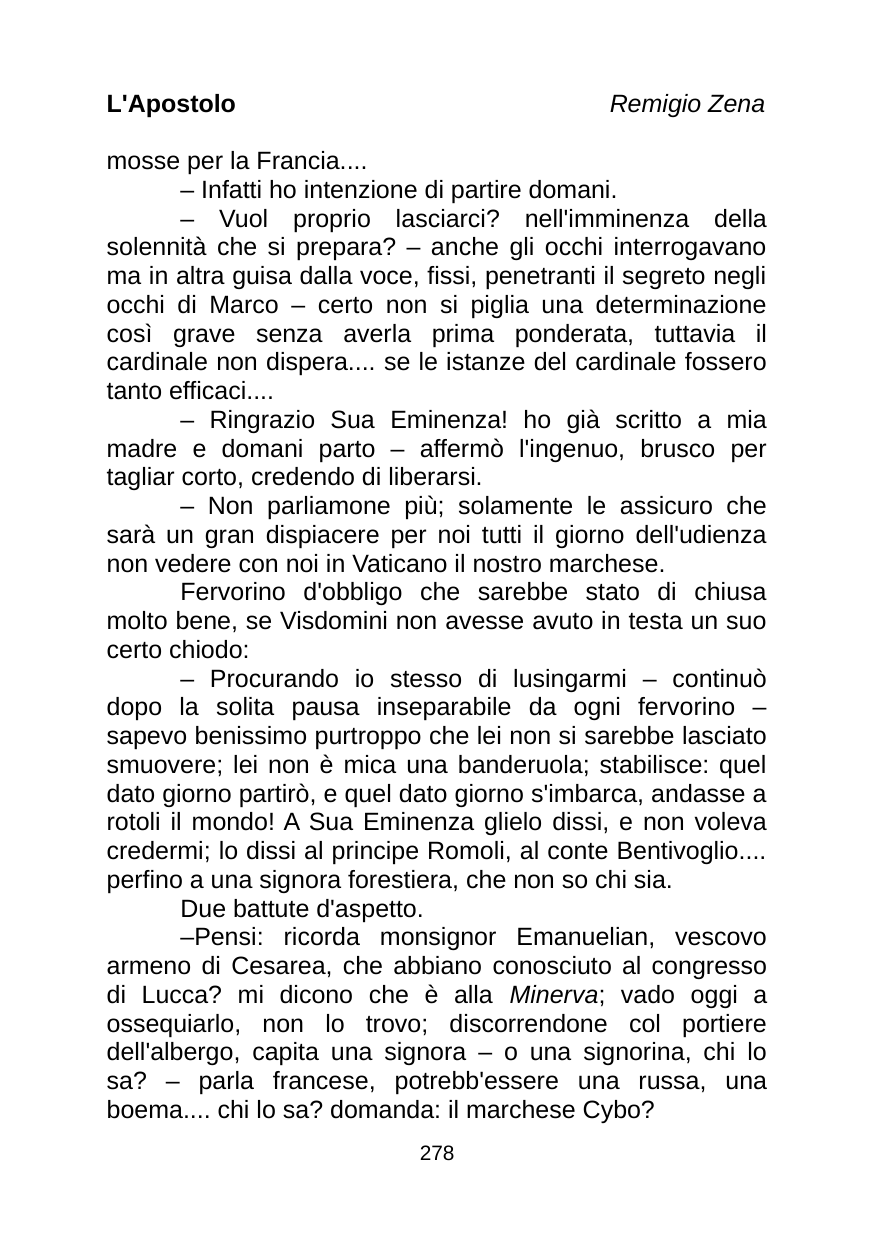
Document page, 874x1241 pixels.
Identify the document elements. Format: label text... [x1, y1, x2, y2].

text – Procurando io stesso di lusingarmi – continuò dopo la solita pausa inseparabile da ogni fervorino – sapevo benissimo purtroppo che lei non si sarebbe lasciato smuovere; lei non è mica una banderuola; stabilisce: quel dato giorno partirò, e quel dato giorno s'imbarca, andasse a rotoli il mondo! A Sua Eminenza glielo dissi, e non voleva credermi; lo dissi al principe Romoli, al conte Bentivoglio.... perfino a una signora forestiera, che non so chi sia. [106, 664, 768, 894]
text – Non parliamone più; solamente le assicuro che sarà un gran dispiacere per noi tutti il giorno dell'udienza non vedere con noi in Vaticano il nostro marchese. [106, 491, 768, 577]
text mosse per la Francia.... [106, 146, 768, 175]
text – Vuol proprio lasciarci? nell'imminenza della solennità che si prepara? – anche gli occhi interrogavano ma in altra guisa dalla voce, fissi, penetranti il segreto negli occhi di Marco – certo non si piglia una determinazione così grave senza averla prima ponderata, tuttavia il cardinale non dispera.... se le istanze del cardinale fossero tanto efficaci.... [106, 204, 768, 405]
text –Pensi: ricorda monsignor Emanuelian, vescovo armeno di Cesarea, che abbiano conosciuto al congresso di Lucca? mi dicono che è alla Minerva; vado oggi a ossequiarlo, non lo trovo; discorrendone col portiere dell'albergo, capita una signora – o una signorina, chi lo sa? – parla francese, potrebb'essere una russa, una boema.... chi lo sa? domanda: il marchese Cybo? [106, 922, 768, 1124]
text – Infatti ho intenzione di partire domani. [106, 175, 768, 204]
text – Ringrazio Sua Eminenza! ho già scritto a mia madre e domani parto – affermò l'ingenuo, brusco per tagliar corto, credendo di liberarsi. [106, 405, 768, 491]
text Fervorino d'obbligo che sarebbe stato di chiusa molto bene, se Visdomini non avesse avuto in testa un suo certo chiodo: [106, 577, 768, 664]
text Due battute d'aspetto. [106, 894, 768, 922]
